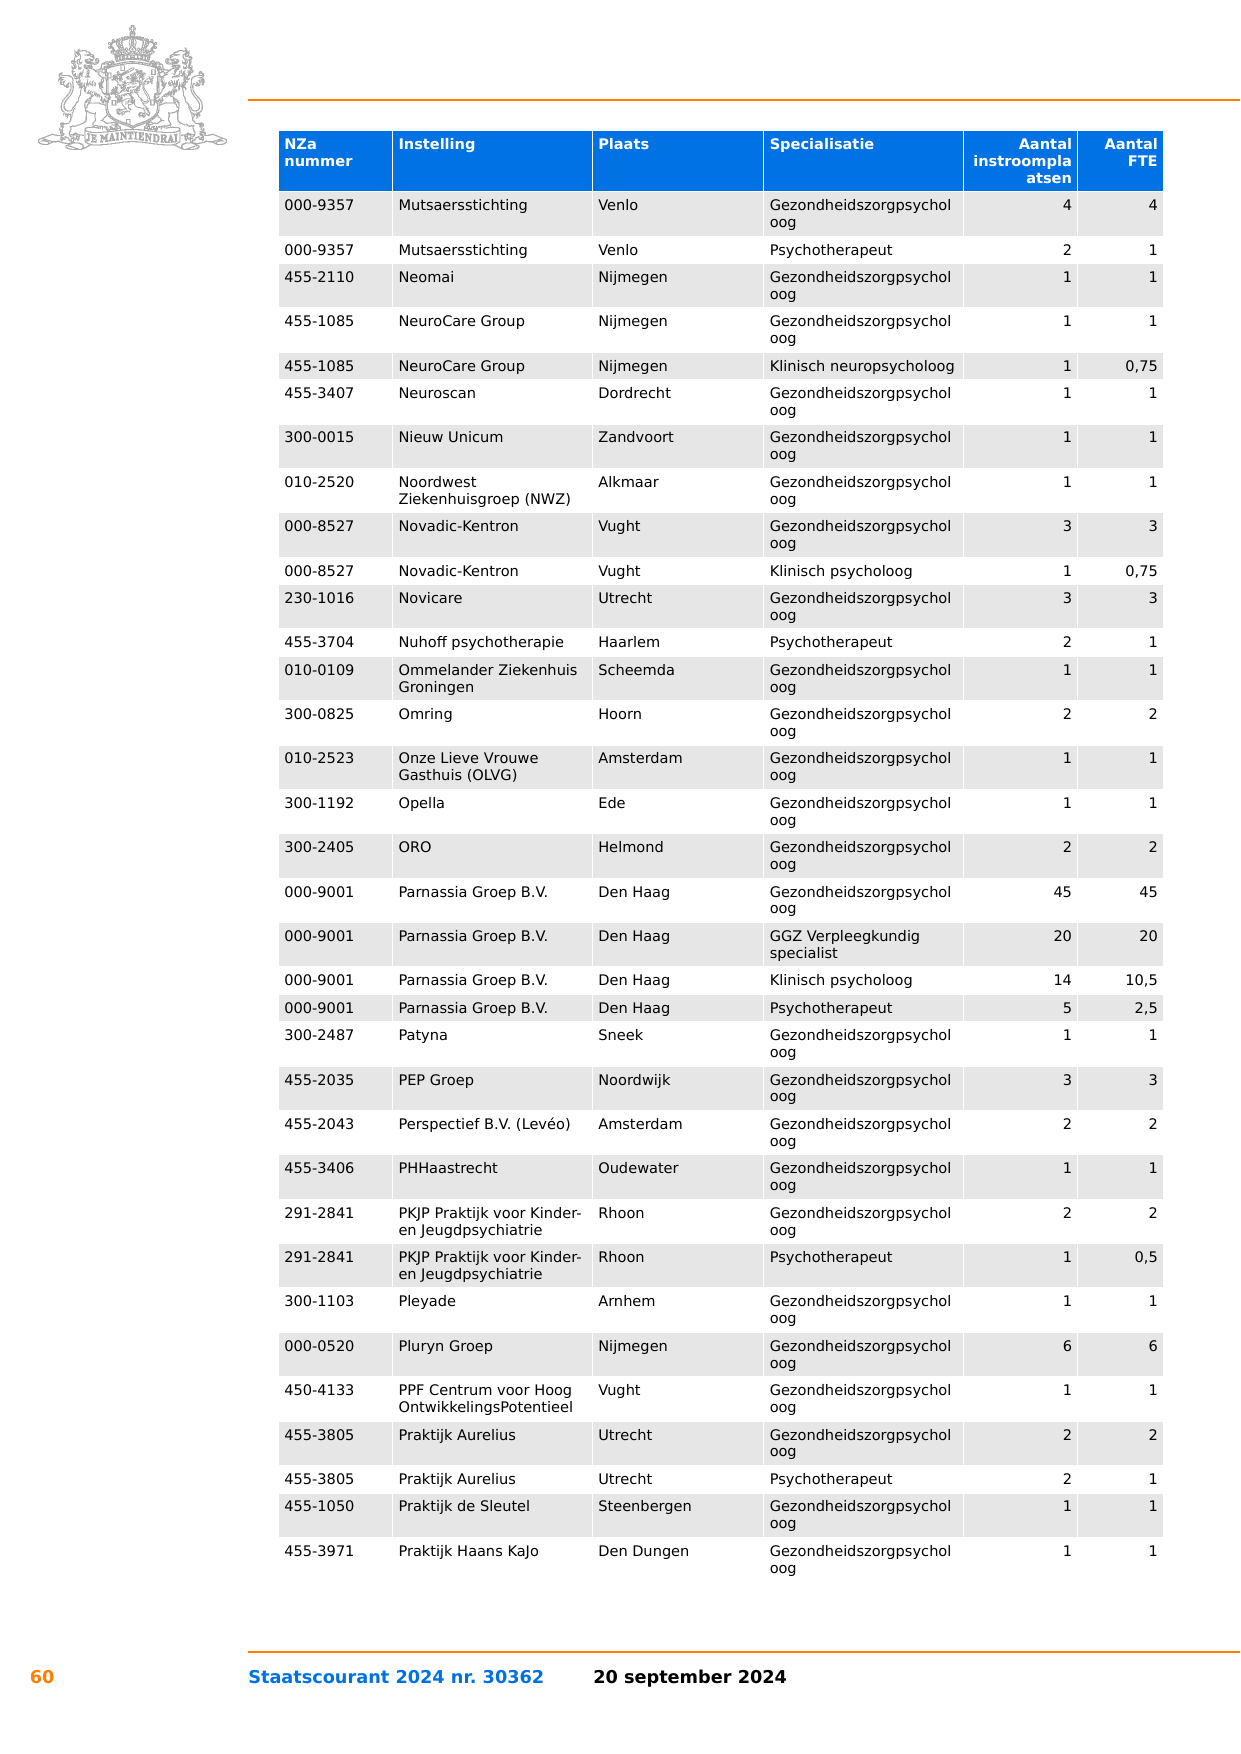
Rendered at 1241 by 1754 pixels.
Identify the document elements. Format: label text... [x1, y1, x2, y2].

table_cell Parnassia Groep B.V. [393, 879, 592, 922]
table_cell 2 [964, 1422, 1077, 1465]
table_cell 1 [1078, 237, 1163, 263]
table_cell 1 [1078, 1022, 1163, 1066]
table_cell Den Dungen [593, 1538, 763, 1581]
table_cell 1 [964, 425, 1077, 468]
table_cell 1 [964, 264, 1077, 307]
table_cell Den Haag [593, 968, 763, 994]
table_cell Steenbergen [593, 1494, 763, 1537]
table_cell 010-2523 [279, 746, 392, 789]
table_cell 2 [964, 237, 1077, 263]
table_cell Gezondheidszorgpsycholoog [764, 380, 963, 423]
table_cell Alkmaar [593, 469, 763, 512]
table_cell 455-3406 [279, 1155, 392, 1199]
table_cell Pleyade [393, 1289, 592, 1332]
table_cell 1 [1078, 309, 1163, 352]
table_cell Ommelander Ziekenhuis Groningen [393, 657, 592, 700]
table_cell 455-2110 [279, 264, 392, 307]
table_cell Helmond [593, 834, 763, 878]
table_cell 1 [964, 1244, 1077, 1287]
table_cell 1 [964, 1022, 1077, 1066]
table_cell Gezondheidszorgpsycholoog [764, 309, 963, 352]
table_cell Gezondheidszorgpsycholoog [764, 1022, 963, 1066]
table_cell 1 [964, 1289, 1077, 1332]
table_cell 4 [964, 192, 1077, 236]
table_cell 300-1103 [279, 1289, 392, 1332]
table_cell Praktijk Aurelius [393, 1422, 592, 1465]
table_cell Opella [393, 790, 592, 833]
table_cell Neuroscan [393, 380, 592, 423]
table_cell Praktijk de Sleutel [393, 1494, 592, 1537]
table_cell NeuroCare Group [393, 309, 592, 352]
table_cell 000-9001 [279, 995, 392, 1021]
table_cell 3 [1078, 513, 1163, 557]
table_cell 300-1192 [279, 790, 392, 833]
table_cell 3 [964, 1067, 1077, 1110]
table_cell Klinisch neuropsycholoog [764, 353, 963, 379]
table_cell PKJP Praktijk voor Kinder- en Jeugdpsychiatrie [393, 1244, 592, 1287]
table_cell 1 [1078, 380, 1163, 423]
table_cell 1 [1078, 746, 1163, 789]
table_cell 45 [964, 879, 1077, 922]
table_cell 3 [964, 585, 1077, 628]
table_cell 1 [1078, 630, 1163, 656]
table_cell 0,75 [1078, 353, 1163, 379]
table_cell Novadic-Kentron [393, 558, 592, 584]
table_cell Psychotherapeut [764, 237, 963, 263]
table_header Aantal instroomplaatsen [964, 131, 1077, 191]
table_cell Haarlem [593, 630, 763, 656]
table_cell Ede [593, 790, 763, 833]
table_cell 1 [964, 746, 1077, 789]
table_cell Gezondheidszorgpsycholoog [764, 1377, 963, 1421]
table_cell 455-3971 [279, 1538, 392, 1581]
table_cell 1 [1078, 425, 1163, 468]
table_cell Gezondheidszorgpsycholoog [764, 1333, 963, 1376]
table_cell Gezondheidszorgpsycholoog [764, 657, 963, 700]
table_cell Mutsaersstichting [393, 192, 592, 236]
table_cell 3 [1078, 1067, 1163, 1110]
table_cell 2 [964, 1466, 1077, 1492]
table_cell 000-0520 [279, 1333, 392, 1376]
table_cell Praktijk Aurelius [393, 1466, 592, 1492]
table_cell Sneek [593, 1022, 763, 1066]
table_cell Gezondheidszorgpsycholoog [764, 1067, 963, 1110]
table_cell 1 [964, 657, 1077, 700]
table_header NZa nummer [279, 131, 392, 191]
table_cell Gezondheidszorgpsycholoog [764, 879, 963, 922]
table_cell Amsterdam [593, 1111, 763, 1154]
table_cell Gezondheidszorgpsycholoog [764, 264, 963, 307]
table_cell 1 [964, 1155, 1077, 1199]
table_cell Mutsaersstichting [393, 237, 592, 263]
table_cell 010-0109 [279, 657, 392, 700]
table_cell 2 [964, 1200, 1077, 1243]
table_cell Gezondheidszorgpsycholoog [764, 790, 963, 833]
table_cell 455-1085 [279, 309, 392, 352]
table_cell Gezondheidszorgpsycholoog [764, 1289, 963, 1332]
table_header Specialisatie [764, 131, 963, 191]
table_cell Den Haag [593, 923, 763, 966]
table_cell ORO [393, 834, 592, 878]
table_cell Parnassia Groep B.V. [393, 923, 592, 966]
table_cell Oudewater [593, 1155, 763, 1199]
table_cell Psychotherapeut [764, 1244, 963, 1287]
table_cell Nijmegen [593, 264, 763, 307]
table_cell 3 [964, 513, 1077, 557]
table_cell Klinisch psycholoog [764, 558, 963, 584]
table_cell Gezondheidszorgpsycholoog [764, 746, 963, 789]
table_cell Zandvoort [593, 425, 763, 468]
table_cell Novicare [393, 585, 592, 628]
table_cell 1 [964, 380, 1077, 423]
table_cell 1 [1078, 469, 1163, 512]
table_cell 1 [1078, 790, 1163, 833]
table_cell Venlo [593, 237, 763, 263]
table_cell Rhoon [593, 1244, 763, 1287]
table_cell Parnassia Groep B.V. [393, 968, 592, 994]
table_cell 2 [964, 630, 1077, 656]
table_cell 1 [1078, 1538, 1163, 1581]
table_cell Praktijk Haans KaJo [393, 1538, 592, 1581]
table_cell 455-1085 [279, 353, 392, 379]
table_cell Gezondheidszorgpsycholoog [764, 1422, 963, 1465]
table_cell Patyna [393, 1022, 592, 1066]
table_cell 14 [964, 968, 1077, 994]
table_cell 1 [964, 790, 1077, 833]
table_cell 1 [1078, 264, 1163, 307]
table_cell 230-1016 [279, 585, 392, 628]
table_cell Gezondheidszorgpsycholoog [764, 585, 963, 628]
table_cell 455-3805 [279, 1466, 392, 1492]
table_cell 291-2841 [279, 1200, 392, 1243]
table_cell Gezondheidszorgpsycholoog [764, 513, 963, 557]
table_cell Klinisch psycholoog [764, 968, 963, 994]
table_cell Nijmegen [593, 309, 763, 352]
table_cell Psychotherapeut [764, 630, 963, 656]
table_cell Arnhem [593, 1289, 763, 1332]
table_cell Psychotherapeut [764, 995, 963, 1021]
table_cell 4 [1078, 192, 1163, 236]
table_cell Gezondheidszorgpsycholoog [764, 1494, 963, 1537]
table_cell 291-2841 [279, 1244, 392, 1287]
table_cell 455-2035 [279, 1067, 392, 1110]
table_cell 45 [1078, 879, 1163, 922]
table_cell 2 [964, 834, 1077, 878]
table_cell Hoorn [593, 701, 763, 744]
table_cell 000-9001 [279, 923, 392, 966]
table_cell Scheemda [593, 657, 763, 700]
table_cell Novadic-Kentron [393, 513, 592, 557]
table_cell Gezondheidszorgpsycholoog [764, 469, 963, 512]
table_cell 1 [1078, 1494, 1163, 1537]
table_cell 1 [1078, 1466, 1163, 1492]
table_cell 6 [964, 1333, 1077, 1376]
table_cell PPF Centrum voor Hoog OntwikkelingsPotentieel [393, 1377, 592, 1421]
table_cell Utrecht [593, 1422, 763, 1465]
table_cell 1 [964, 353, 1077, 379]
table_header Instelling [393, 131, 592, 191]
table_cell Gezondheidszorgpsycholoog [764, 1111, 963, 1154]
table_cell Perspectief B.V. (Levéo) [393, 1111, 592, 1154]
table_cell 010-2520 [279, 469, 392, 512]
table_cell 2 [1078, 1422, 1163, 1465]
table_cell Gezondheidszorgpsycholoog [764, 701, 963, 744]
table_cell Den Haag [593, 995, 763, 1021]
table_cell 455-1050 [279, 1494, 392, 1537]
table_cell Dordrecht [593, 380, 763, 423]
table_cell 000-9001 [279, 968, 392, 994]
table_cell 2 [1078, 701, 1163, 744]
table_cell 6 [1078, 1333, 1163, 1376]
table_cell 300-0015 [279, 425, 392, 468]
table_cell 000-8527 [279, 513, 392, 557]
table_cell 2 [1078, 1200, 1163, 1243]
table_cell Parnassia Groep B.V. [393, 995, 592, 1021]
table_cell Vught [593, 513, 763, 557]
picture [38, 25, 227, 150]
table_cell 5 [964, 995, 1077, 1021]
table_cell 1 [1078, 657, 1163, 700]
table_cell 455-3805 [279, 1422, 392, 1465]
table_cell 300-0825 [279, 701, 392, 744]
table_cell Utrecht [593, 1466, 763, 1492]
table_cell GGZ Verpleegkundig specialist [764, 923, 963, 966]
table_cell 000-9357 [279, 192, 392, 236]
table_cell 450-4133 [279, 1377, 392, 1421]
table_cell Gezondheidszorgpsycholoog [764, 1155, 963, 1199]
table_cell 20 [1078, 923, 1163, 966]
table_cell 2,5 [1078, 995, 1163, 1021]
table_cell 3 [1078, 585, 1163, 628]
table_cell 455-2043 [279, 1111, 392, 1154]
table_cell 10,5 [1078, 968, 1163, 994]
table_cell Gezondheidszorgpsycholoog [764, 1538, 963, 1581]
table_cell 000-9357 [279, 237, 392, 263]
table_cell Utrecht [593, 585, 763, 628]
table_cell Venlo [593, 192, 763, 236]
table_cell 2 [1078, 1111, 1163, 1154]
table_cell 1 [964, 1538, 1077, 1581]
table_cell 000-9001 [279, 879, 392, 922]
table_cell Onze Lieve Vrouwe Gasthuis (OLVG) [393, 746, 592, 789]
table_cell Amsterdam [593, 746, 763, 789]
table_cell Gezondheidszorgpsycholoog [764, 834, 963, 878]
table_cell Vught [593, 1377, 763, 1421]
table_cell Den Haag [593, 879, 763, 922]
table_cell Rhoon [593, 1200, 763, 1243]
table_cell Noordwest Ziekenhuisgroep (NWZ) [393, 469, 592, 512]
table_cell 20 [964, 923, 1077, 966]
table_cell 300-2487 [279, 1022, 392, 1066]
table_cell 1 [964, 1494, 1077, 1537]
table_cell 1 [964, 1377, 1077, 1421]
table_header Plaats [593, 131, 763, 191]
table_cell 455-3407 [279, 380, 392, 423]
table_cell 0,5 [1078, 1244, 1163, 1287]
table_cell 1 [1078, 1289, 1163, 1332]
table_cell Pluryn Groep [393, 1333, 592, 1376]
table_cell PHHaastrecht [393, 1155, 592, 1199]
table_cell 2 [1078, 834, 1163, 878]
table_cell Psychotherapeut [764, 1466, 963, 1492]
table_cell 455-3704 [279, 630, 392, 656]
table_cell 1 [1078, 1377, 1163, 1421]
table_cell Gezondheidszorgpsycholoog [764, 425, 963, 468]
table_cell PKJP Praktijk voor Kinder- en Jeugdpsychiatrie [393, 1200, 592, 1243]
table_cell Nuhoff psychotherapie [393, 630, 592, 656]
table_cell Nijmegen [593, 1333, 763, 1376]
table_cell 1 [964, 469, 1077, 512]
table_cell Omring [393, 701, 592, 744]
table_cell PEP Groep [393, 1067, 592, 1110]
table_cell Nieuw Unicum [393, 425, 592, 468]
table_cell NeuroCare Group [393, 353, 592, 379]
table_cell Neomai [393, 264, 592, 307]
table_cell Gezondheidszorgpsycholoog [764, 192, 963, 236]
table_cell Vught [593, 558, 763, 584]
table_header Aantal FTE [1078, 131, 1163, 191]
table_cell 2 [964, 1111, 1077, 1154]
table_cell Noordwijk [593, 1067, 763, 1110]
table_cell 0,75 [1078, 558, 1163, 584]
table_cell 2 [964, 701, 1077, 744]
table_cell Nijmegen [593, 353, 763, 379]
table_cell 000-8527 [279, 558, 392, 584]
table_cell Gezondheidszorgpsycholoog [764, 1200, 963, 1243]
table_cell 1 [964, 309, 1077, 352]
table_cell 300-2405 [279, 834, 392, 878]
table_cell 1 [1078, 1155, 1163, 1199]
table_cell 1 [964, 558, 1077, 584]
